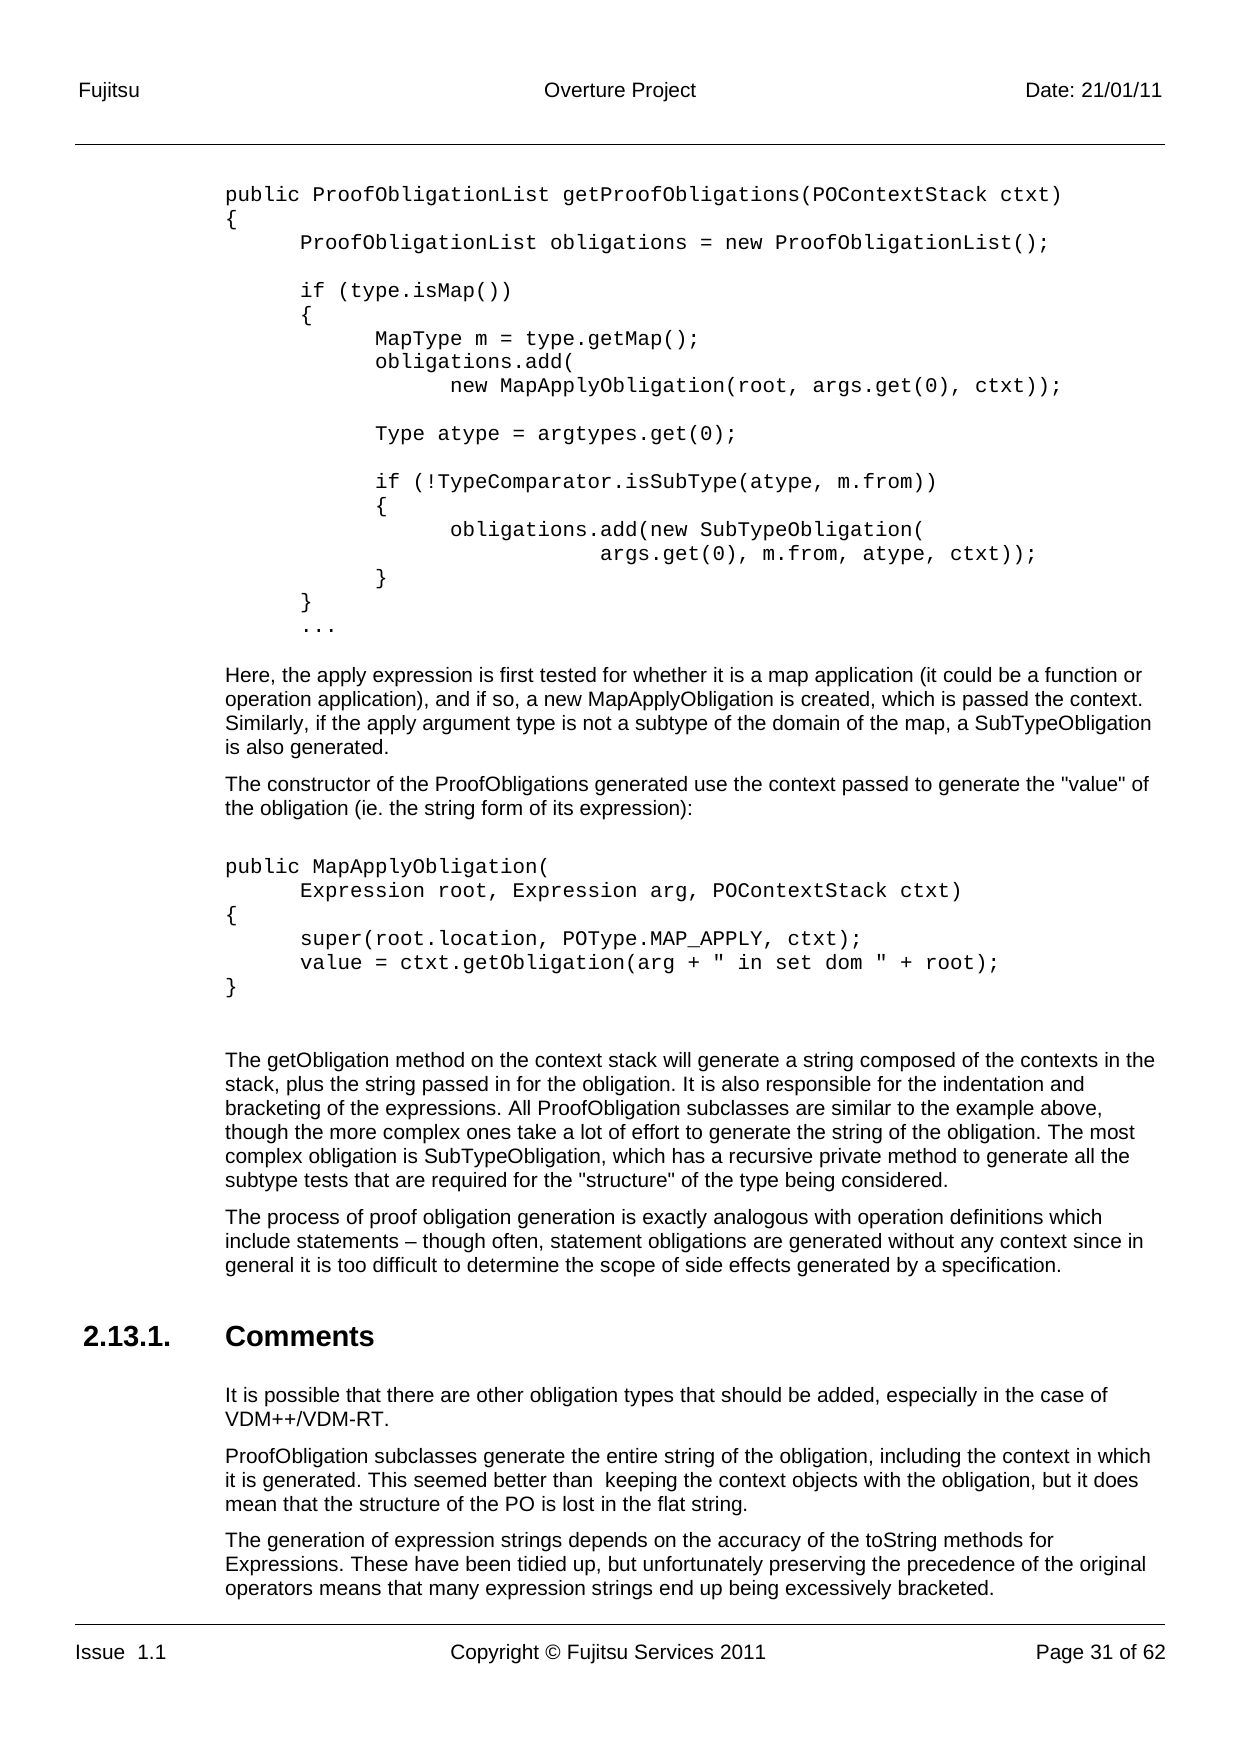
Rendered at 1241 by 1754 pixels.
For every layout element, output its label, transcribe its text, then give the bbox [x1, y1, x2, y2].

text args.get(0), m.from, atype, ctxt)); [225, 543, 1165, 567]
text It is possible that there are other obligation types that should be added, especially in the case of VDM++/VDM-RT. [225, 1383, 1165, 1431]
text ProofObligationList obligations = new ProofObligationList(); [225, 232, 1165, 256]
text public MapApplyObligation( [225, 856, 1165, 880]
subtitle Comments [75, 1319, 1165, 1353]
text if (type.isMap()) [225, 279, 1165, 303]
text } [225, 567, 1165, 591]
text public ProofObligationList getProofObligations(POContextStack ctxt) [225, 184, 1165, 208]
text } [225, 591, 1165, 615]
text Type atype = argtypes.get(0); [225, 423, 1165, 447]
text obligations.add(new SubTypeObligation( [225, 519, 1165, 543]
text value = ctxt.getObligation(arg + " in set dom " + root); [225, 952, 1165, 976]
text ProofObligation subclasses generate the entire string of the obligation, including the context in which it is generated. This seemed better than keeping the context objects with the obligation, but it does mean that the structure of the PO is lost in the flat string. [225, 1443, 1165, 1516]
text The process of proof obligation generation is exactly analogous with operation definitions which include statements – though often, statement obligations are generated without any context since in general it is too difficult to determine the scope of side effects generated by a specification. [225, 1205, 1165, 1277]
text { [225, 495, 1165, 519]
text { [225, 208, 1165, 232]
text MapType m = type.getMap(); [225, 327, 1165, 351]
text super(root.location, POType.MAP_APPLY, ctxt); [225, 928, 1165, 952]
text The generation of expression strings depends on the accuracy of the toString methods for Expressions. These have been tidied up, but unfortunately preserving the precedence of the original operators means that many expression strings end up being excessively bracketed. [225, 1528, 1165, 1600]
text new MapApplyObligation(root, args.get(0), ctxt)); [225, 375, 1165, 399]
text The getObligation method on the context stack will generate a string composed of the contexts in the stack, plus the string passed in for the obligation. It is also responsible for the indentation and bracketing of the expressions. All ProofObligation subclasses are similar to the example above, though the more complex ones take a lot of effort to generate the string of the obligation. The most complex obligation is SubTypeObligation, which has a recursive private method to generate all the subtype tests that are required for the "structure" of the type being considered. [225, 1048, 1165, 1192]
text Expression root, Expression arg, POContextStack ctxt) [225, 880, 1165, 904]
text The constructor of the ProofObligations generated use the context passed to generate the "value" of the obligation (ie. the string form of its expression): [225, 772, 1165, 820]
text if (!TypeComparator.isSubType(atype, m.from)) [225, 471, 1165, 495]
text { [225, 303, 1165, 327]
text { [225, 904, 1165, 928]
text Here, the apply expression is first tested for whether it is a map application (it could be a function or operation application), and if so, a new MapApplyObligation is created, which is passed the context. Similarly, if the apply argument type is not a subtype of the domain of the map, a SubTypeObligation is also generated. [225, 663, 1165, 759]
text ... [225, 615, 1165, 639]
text } [225, 976, 1165, 1000]
text obligations.add( [225, 351, 1165, 375]
